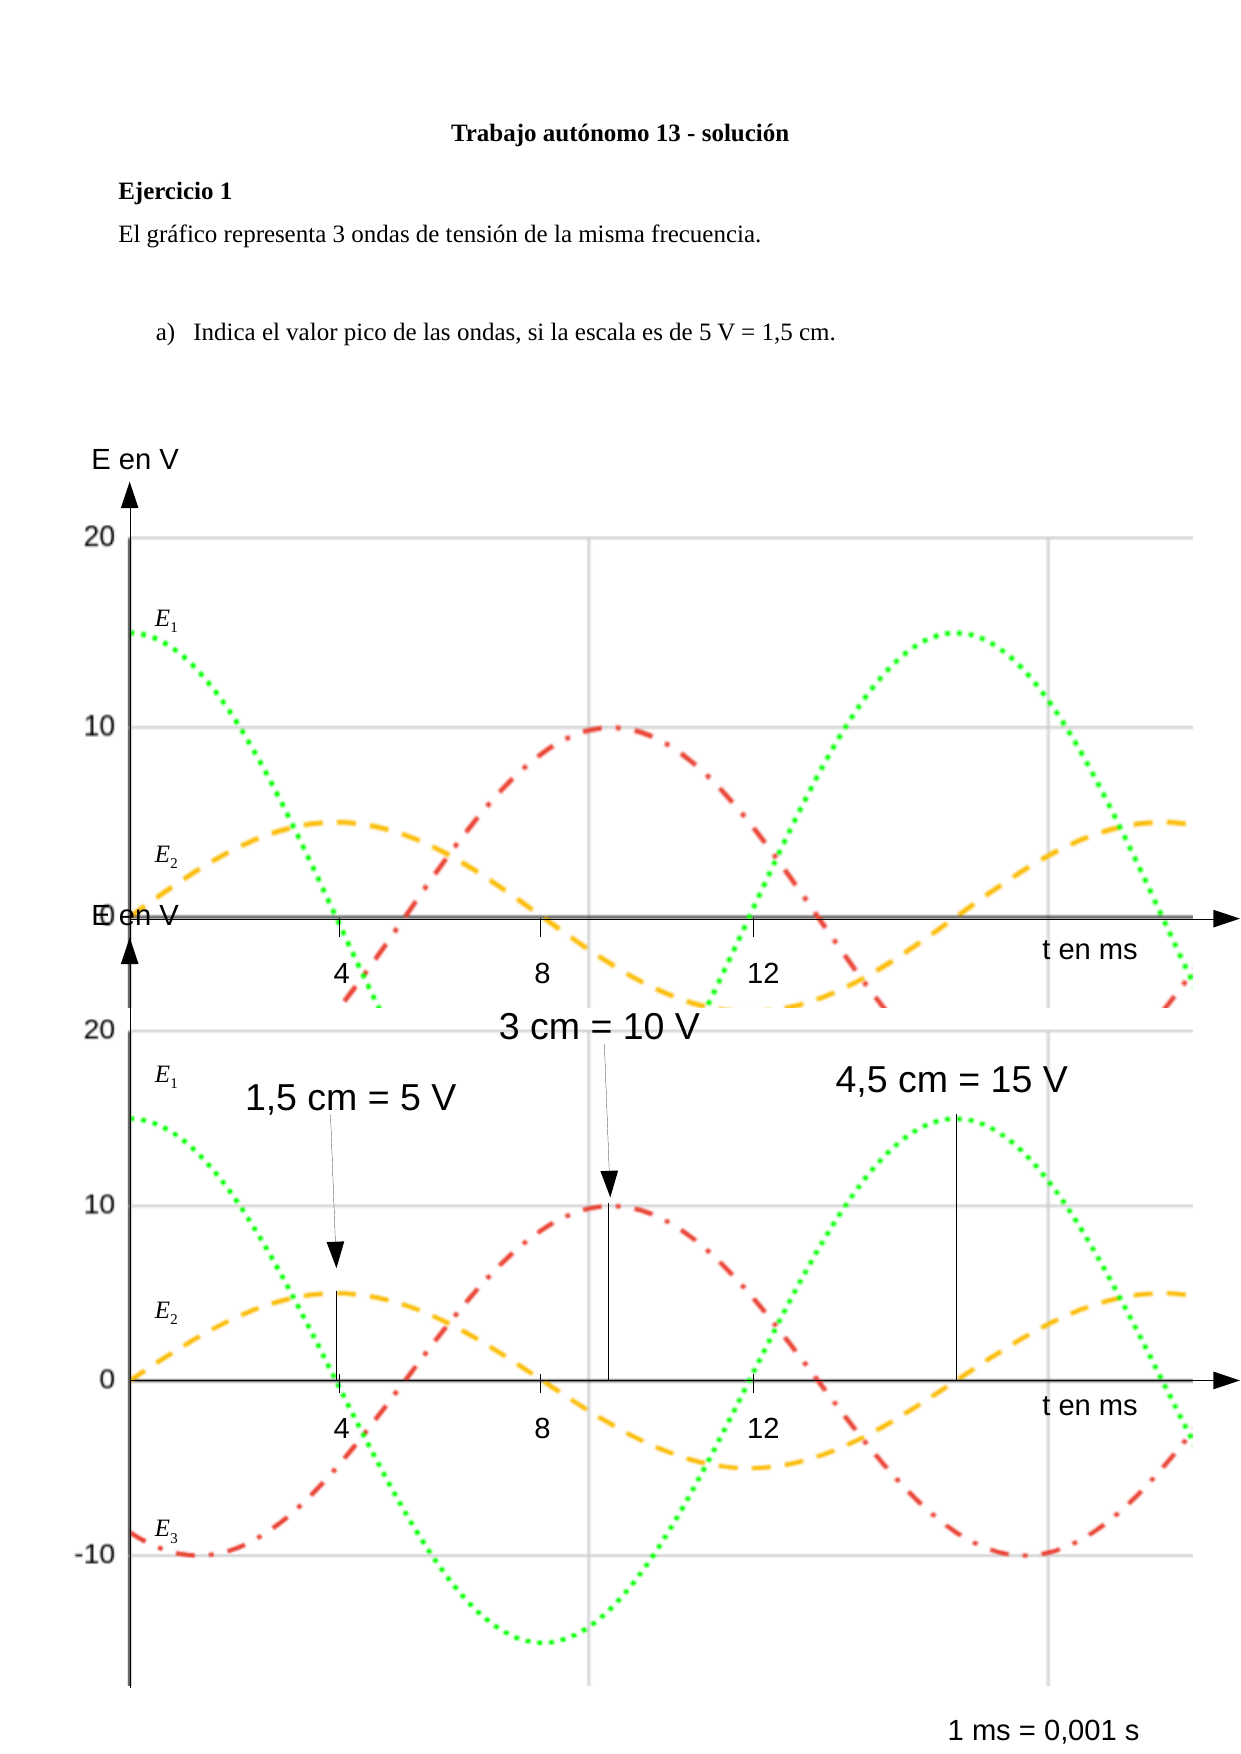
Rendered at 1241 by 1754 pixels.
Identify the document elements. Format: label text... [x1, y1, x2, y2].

text Ejercicio 1 [118, 176, 1122, 204]
picture [131, 1381, 1193, 1686]
list Indica el valor pico de las ondas, si la escala es de 5 V = 1,5 cm. [156, 317, 1122, 346]
picture [131, 920, 1193, 1380]
picture [122, 911, 130, 916]
picture [122, 918, 130, 923]
text Trabajo autónomo 13 - solución [118, 118, 1122, 147]
picture [70, 513, 130, 1686]
picture [140, 911, 147, 919]
text El gráfico representa 3 ondas de tensión de la misma frecuencia. [118, 219, 1122, 248]
picture [131, 513, 1193, 919]
